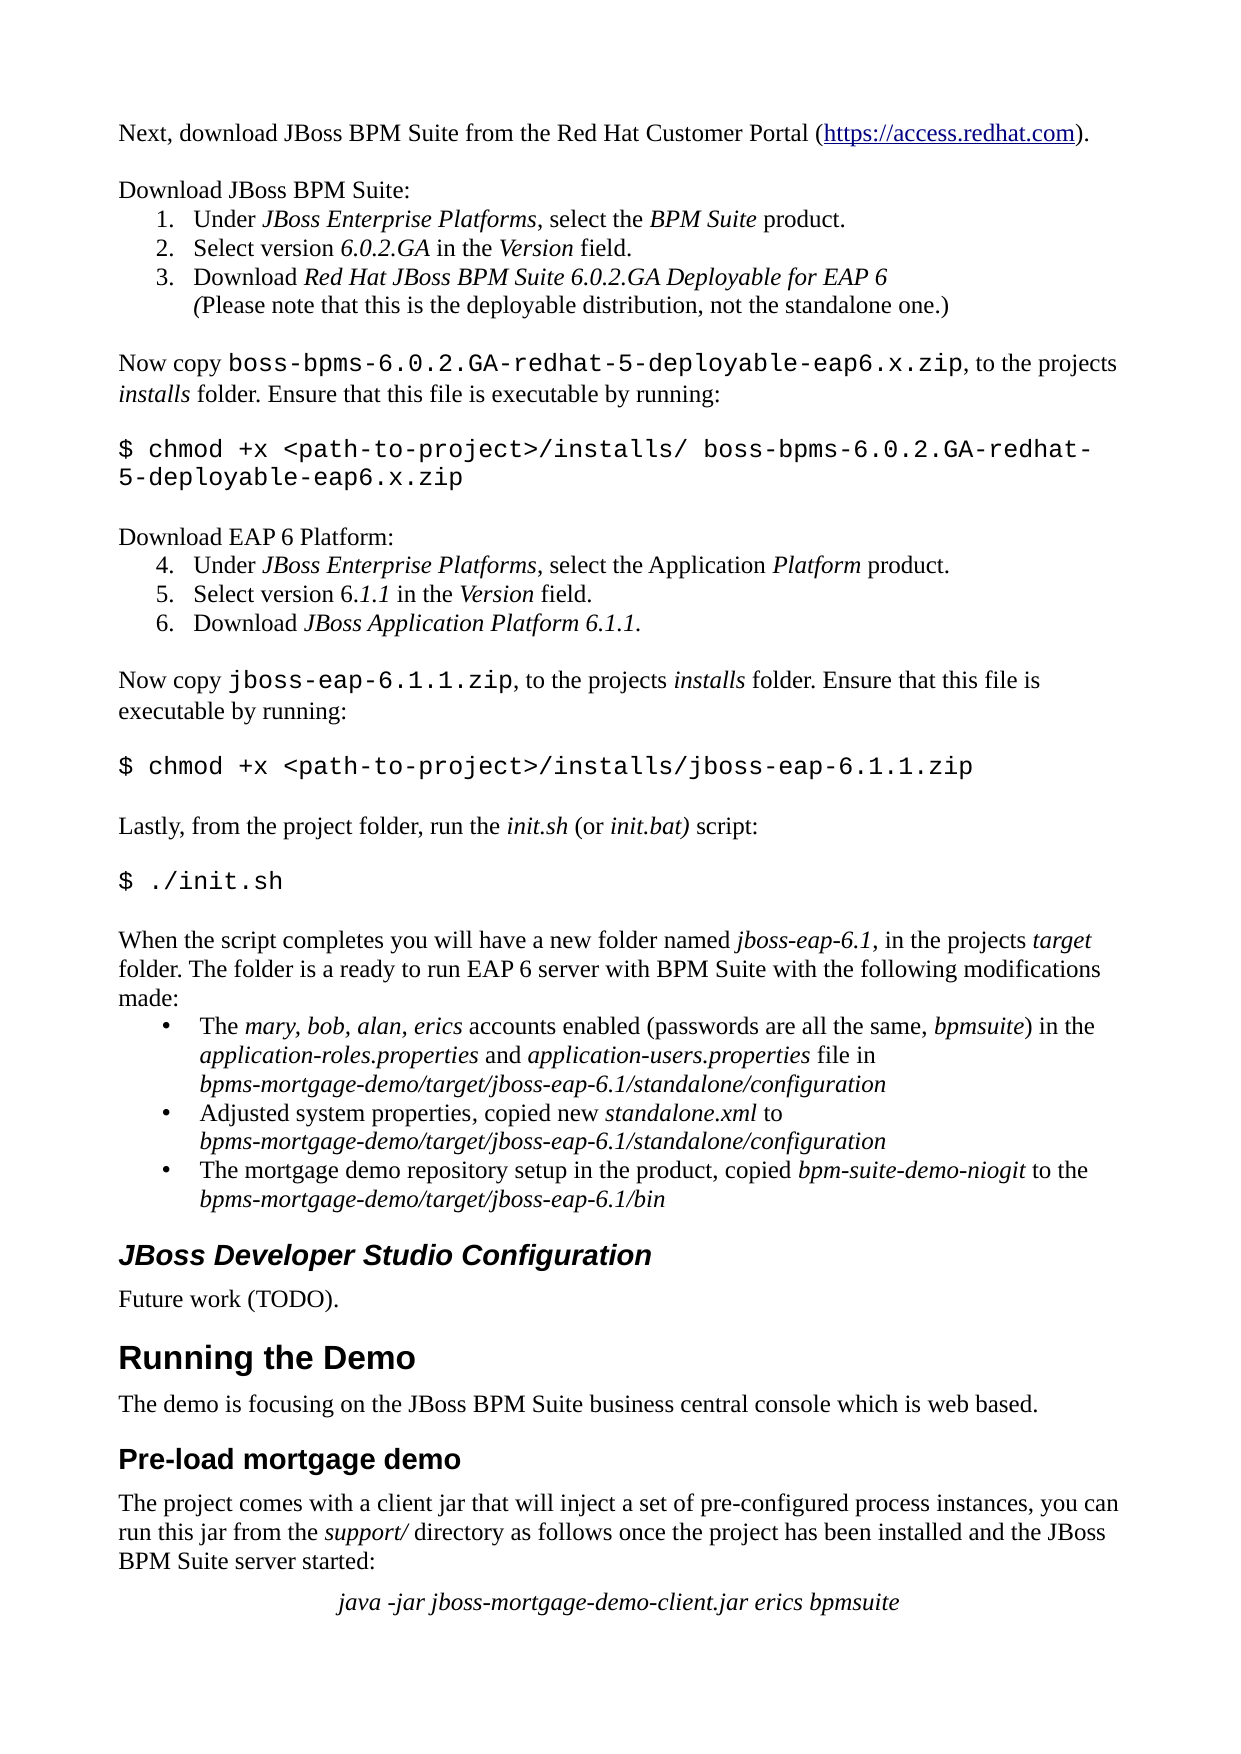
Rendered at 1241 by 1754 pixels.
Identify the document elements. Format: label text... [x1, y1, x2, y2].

text Now copy boss-bpms-6.0.2.GA-redhat-5-deployable-eap6.x.zip, to the projects installs folder. Ensure that this file is executable by running: [118, 348, 1122, 408]
list The mortgage demo repository setup in the product, copied bpm-suite-demo-niogit to the bpms-mortgage-demo/target/jboss-eap-6.1/bin [162, 1155, 1122, 1213]
text Download EAP 6 Platform: [118, 522, 1122, 551]
text Now copy jboss-eap-6.1.1.zip, to the projects installs folder. Ensure that this file is executable by running: [118, 666, 1122, 725]
list Select version 6.1.1 in the Version field. [156, 579, 1122, 608]
text $ ./init.sh [118, 868, 1122, 897]
text java -jar jboss-mortgage-demo-client.jar erics bpmsuite [118, 1587, 1122, 1616]
text $ chmod +x <path-to-project>/installs/ boss-bpms-6.0.2.GA-redhat-5-deployable-eap6.x.zip [118, 436, 1122, 493]
subtitle JBoss Developer Studio Configuration [118, 1238, 1122, 1271]
list The mary, bob, alan, erics accounts enabled (passwords are all the same, bpmsuite) in the application-roles.properties and application-users.properties file in bpms-mortgage-demo/target/jboss-eap-6.1/standalone/configuration [162, 1011, 1122, 1098]
subtitle Pre-load mortgage demo [118, 1442, 1122, 1476]
list Adjusted system properties, copied new standalone.xml to bpms-mortgage-demo/target/jboss-eap-6.1/standalone/configuration [162, 1098, 1122, 1155]
text The project comes with a client jar that will inject a set of pre-configured process instances, you can run this jar from the support/ directory as follows once the project has been installed and the JBoss BPM Suite server started: [118, 1488, 1122, 1575]
text Next, download JBoss BPM Suite from the Red Hat Customer Portal (https://access.redhat.com). [118, 118, 1122, 147]
text The demo is focusing on the JBoss BPM Suite business central console which is web based. [118, 1389, 1122, 1417]
text Lastly, from the project folder, run the init.sh (or init.bat) script: [118, 811, 1122, 840]
text When the script completes you will have a new folder named jboss-eap-6.1, in the projects target folder. The folder is a ready to run EAP 6 server with BPM Suite with the following modifications made: [118, 925, 1122, 1011]
text Download JBoss BPM Suite: [118, 147, 1122, 204]
list Under JBoss Enterprise Platforms, select the BPM Suite product. [156, 204, 1122, 233]
subtitle Running the Demo [118, 1337, 1122, 1376]
text Future work (TODO). [118, 1284, 1122, 1312]
text $ chmod +x <path-to-project>/installs/jboss-eap-6.1.1.zip [118, 754, 1122, 782]
list Select version 6.0.2.GA in the Version field. [156, 233, 1122, 262]
list Download Red Hat JBoss BPM Suite 6.0.2.GA Deployable for EAP 6 (Please note that this is the deployable distribution, not the standalone one.) [156, 262, 1122, 319]
list Under JBoss Enterprise Platforms, select the Application Platform product. [156, 551, 1122, 579]
list Download JBoss Application Platform 6.1.1. [156, 608, 1122, 637]
